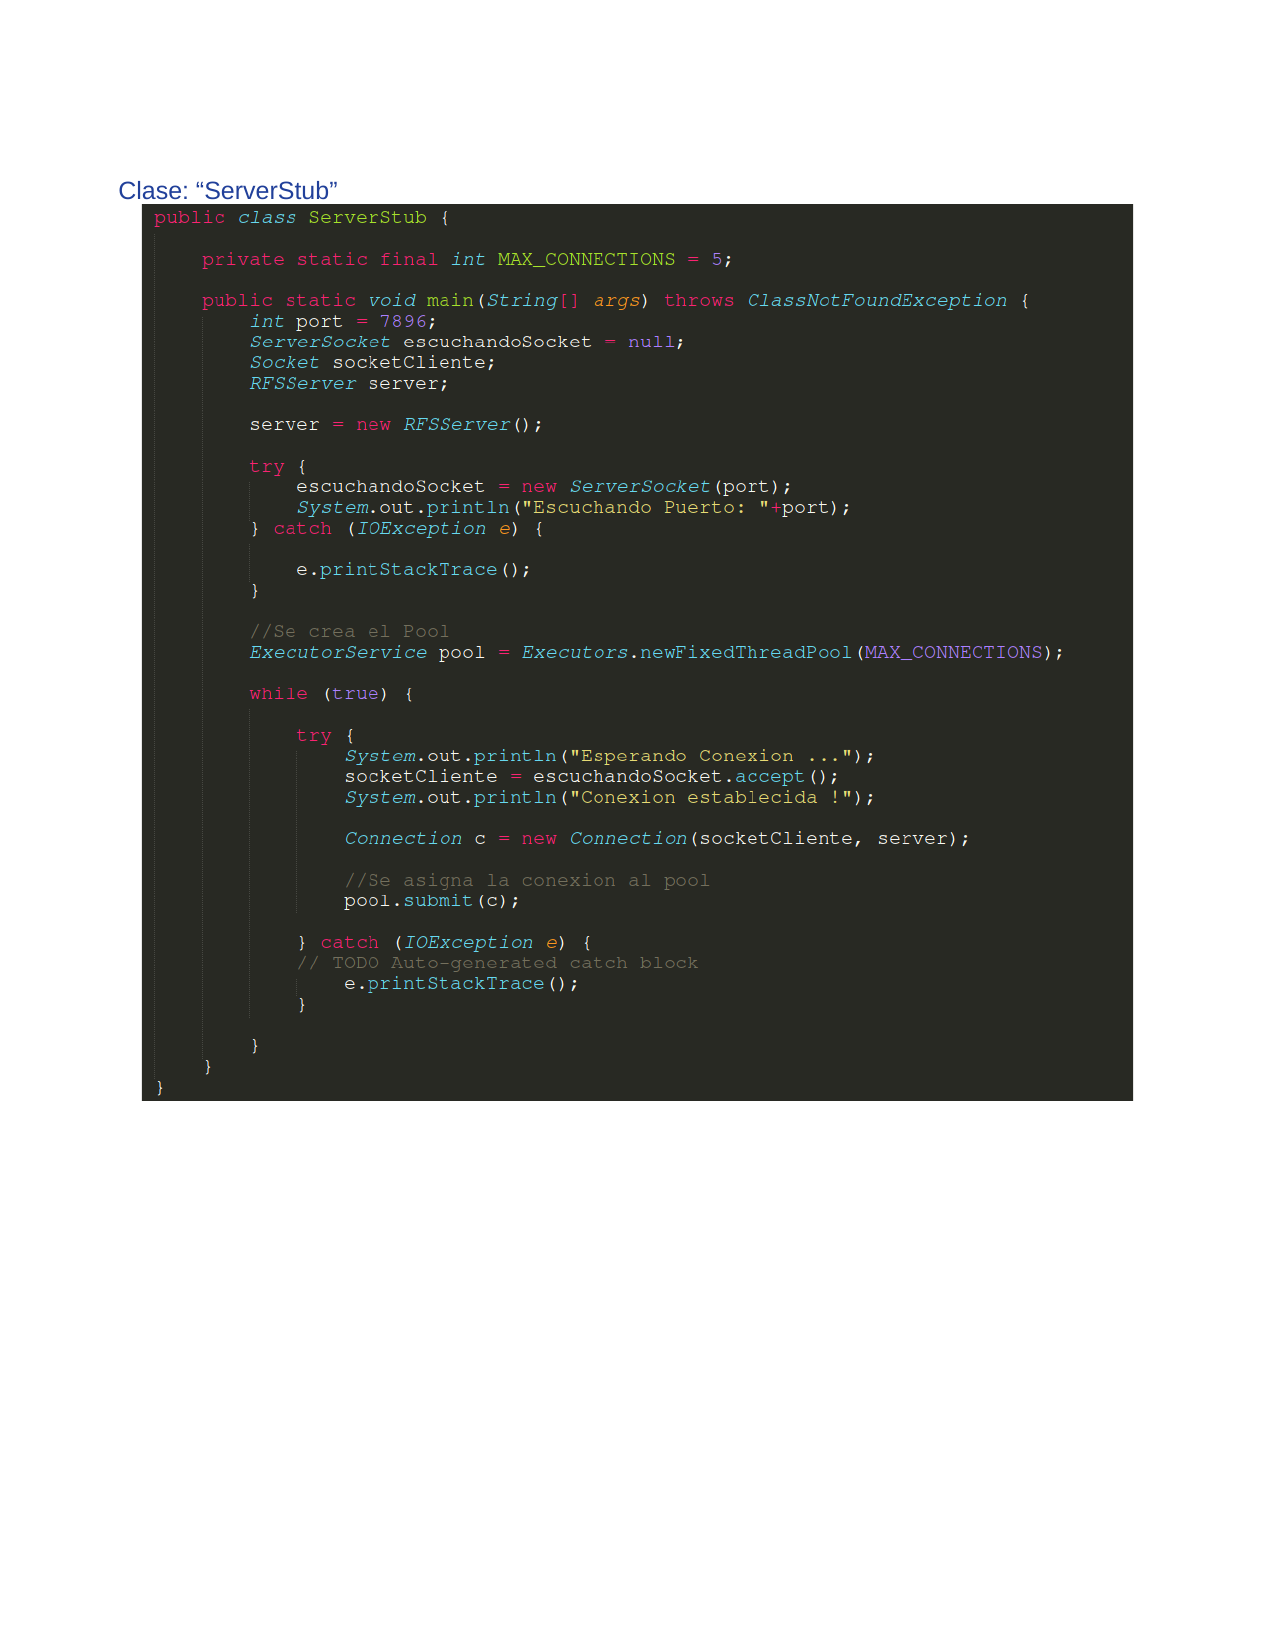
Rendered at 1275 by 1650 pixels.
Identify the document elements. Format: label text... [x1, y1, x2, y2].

picture [141, 204, 1134, 1103]
text Clase: “ServerStub” [118, 176, 1157, 204]
